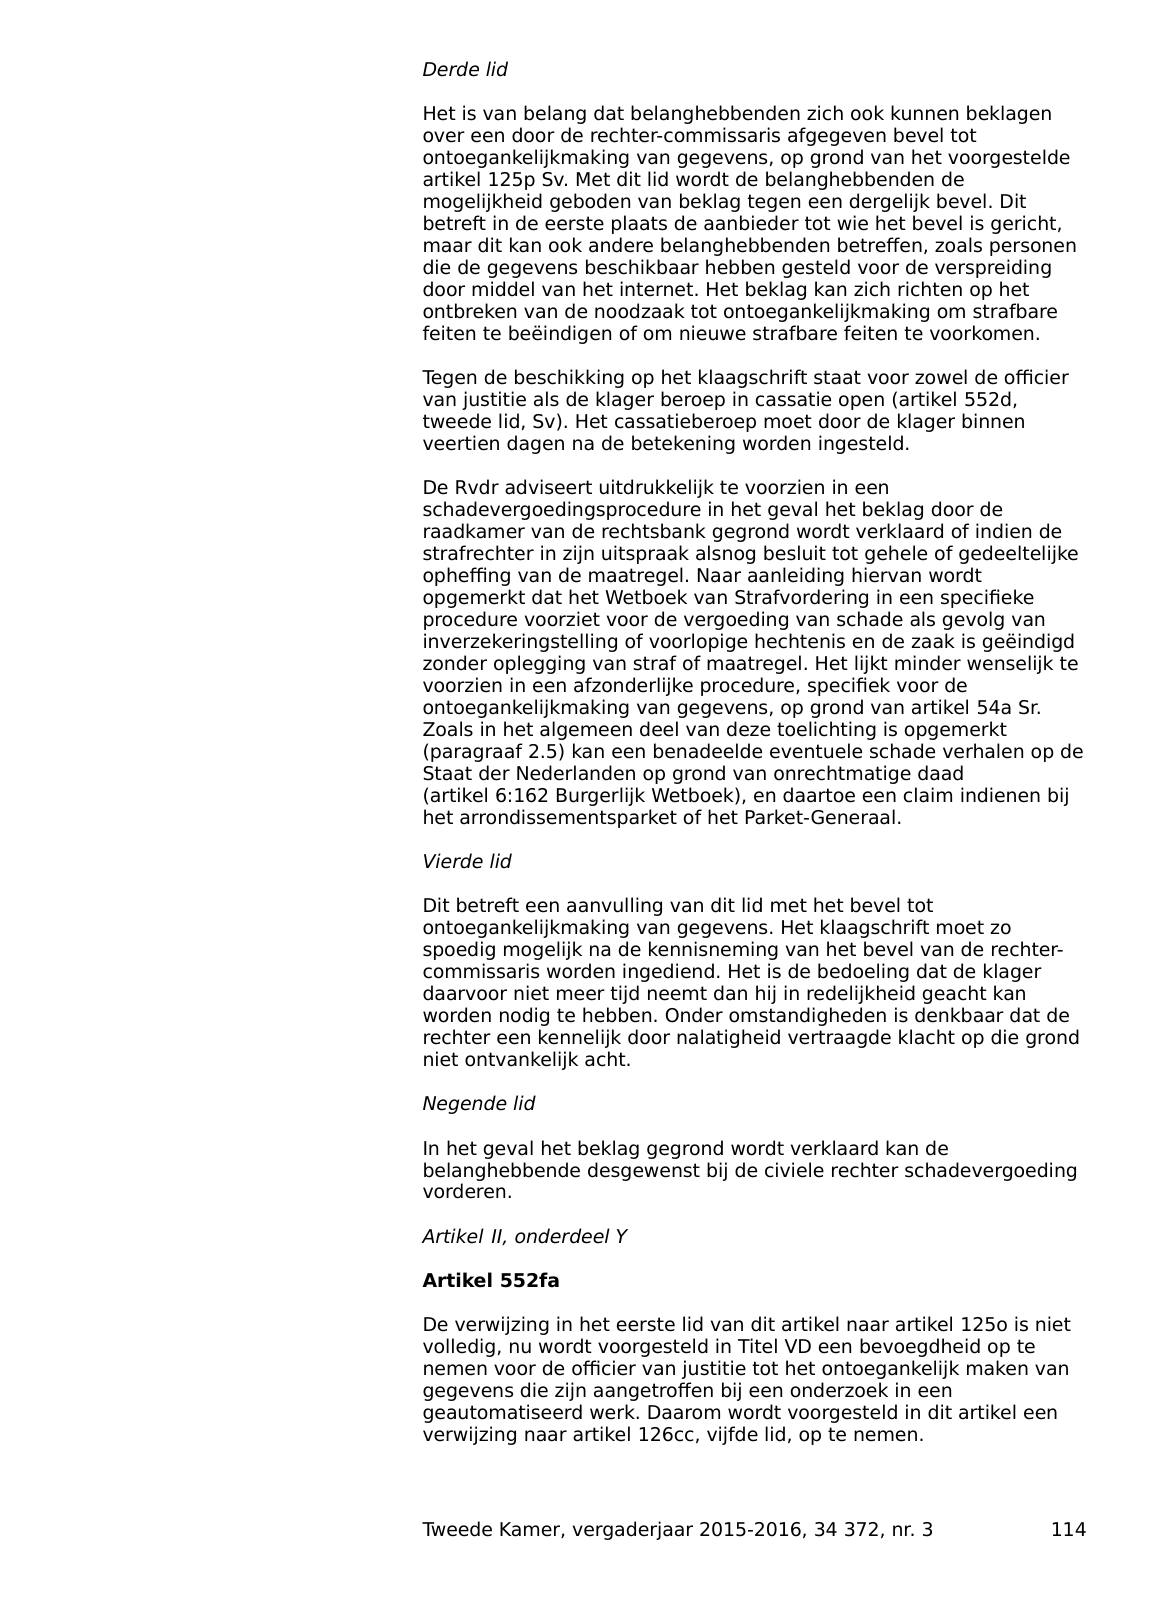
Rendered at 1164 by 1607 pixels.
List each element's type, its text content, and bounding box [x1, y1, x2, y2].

text De Rvdr adviseert uitdrukkelijk te voorzien in een schadevergoedingsprocedure in het geval het beklag door de raadkamer van de rechtsbank gegrond wordt verklaard of indien de strafrechter in zijn uitspraak alsnog besluit tot gehele of gedeeltelijke opheffing van de maatregel. Naar aanleiding hiervan wordt opgemerkt dat het Wetboek van Strafvordering in een specifieke procedure voorziet voor de vergoeding van schade als gevolg van inverzekeringstelling of voorlopige hechtenis en de zaak is geëindigd zonder oplegging van straf of maatregel. Het lijkt minder wenselijk te voorzien in een afzonderlijke procedure, specifiek voor de ontoegankelijkmaking van gegevens, op grond van artikel 54a Sr. Zoals in het algemeen deel van deze toelichting is opgemerkt (paragraaf 2.5) kan een benadeelde eventuele schade verhalen op de Staat der Nederlanden op grond van onrechtmatige daad (artikel 6:162 Burgerlijk Wetboek), en daartoe een claim indienen bij het arrondissementsparket of het Parket-Generaal. [422, 477, 1087, 829]
subtitle Artikel II, onderdeel Y [422, 1226, 1087, 1248]
subtitle Vierde lid [422, 851, 1087, 873]
text Het is van belang dat belanghebbenden zich ook kunnen beklagen over een door de rechter-commissaris afgegeven bevel tot ontoegankelijkmaking van gegevens, op grond van het voorgestelde artikel 125p Sv. Met dit lid wordt de belanghebbenden de mogelijkheid geboden van beklag tegen een dergelijk bevel. Dit betreft in de eerste plaats de aanbieder tot wie het bevel is gericht, maar dit kan ook andere belanghebbenden betreffen, zoals personen die de gegevens beschikbaar hebben gesteld voor de verspreiding door middel van het internet. Het beklag kan zich richten op het ontbreken van de noodzaak tot ontoegankelijkmaking om strafbare feiten te beëindigen of om nieuwe strafbare feiten te voorkomen. [422, 103, 1087, 345]
text De verwijzing in het eerste lid van dit artikel naar artikel 125o is niet volledig, nu wordt voorgesteld in Titel VD een bevoegdheid op te nemen voor de officier van justitie tot het ontoegankelijk maken van gegevens die zijn aangetroffen bij een onderzoek in een geautomatiseerd werk. Daarom wordt voorgesteld in dit artikel een verwijzing naar artikel 126cc, vijfde lid, op te nemen. [422, 1314, 1087, 1446]
subtitle Derde lid [422, 59, 1087, 81]
text Dit betreft een aanvulling van dit lid met het bevel tot ontoegankelijkmaking van gegevens. Het klaagschrift moet zo spoedig mogelijk na de kennisneming van het bevel van de rechter-commissaris worden ingediend. Het is de bedoeling dat de klager daarvoor niet meer tijd neemt dan hij in redelijkheid geacht kan worden nodig te hebben. Onder omstandigheden is denkbaar dat de rechter een kennelijk door nalatigheid vertraagde klacht op die grond niet ontvankelijk acht. [422, 895, 1087, 1071]
text Tegen de beschikking op het klaagschrift staat voor zowel de officier van justitie als de klager beroep in cassatie open (artikel 552d, tweede lid, Sv). Het cassatieberoep moet door de klager binnen veertien dagen na de betekening worden ingesteld. [422, 367, 1087, 455]
subtitle Negende lid [422, 1093, 1087, 1115]
subtitle Artikel 552fa [422, 1270, 1087, 1292]
text In het geval het beklag gegrond wordt verklaard kan de belanghebbende desgewenst bij de civiele rechter schadevergoeding vorderen. [422, 1137, 1087, 1203]
